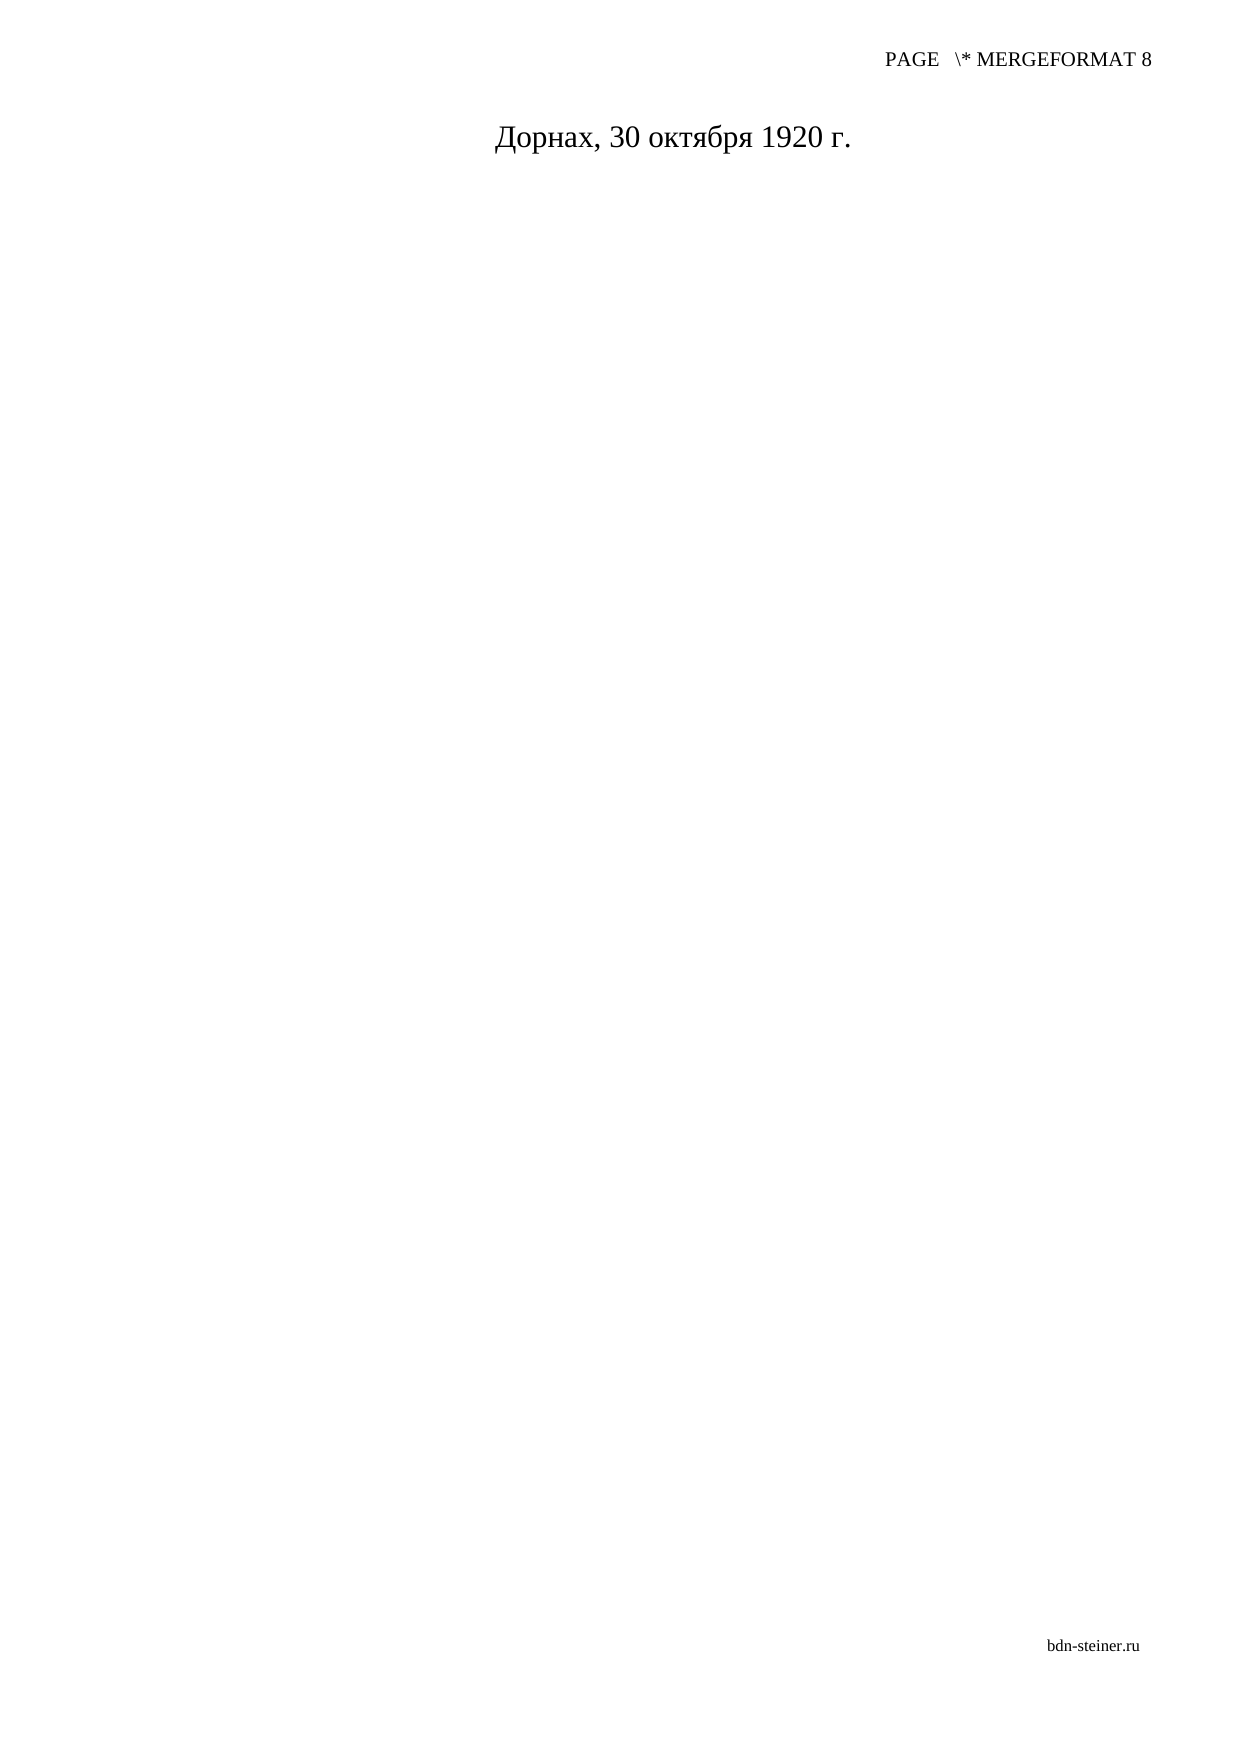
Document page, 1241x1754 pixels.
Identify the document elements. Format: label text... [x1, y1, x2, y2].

text Дорнах, 30 октября 1920 г. [177, 118, 1152, 154]
